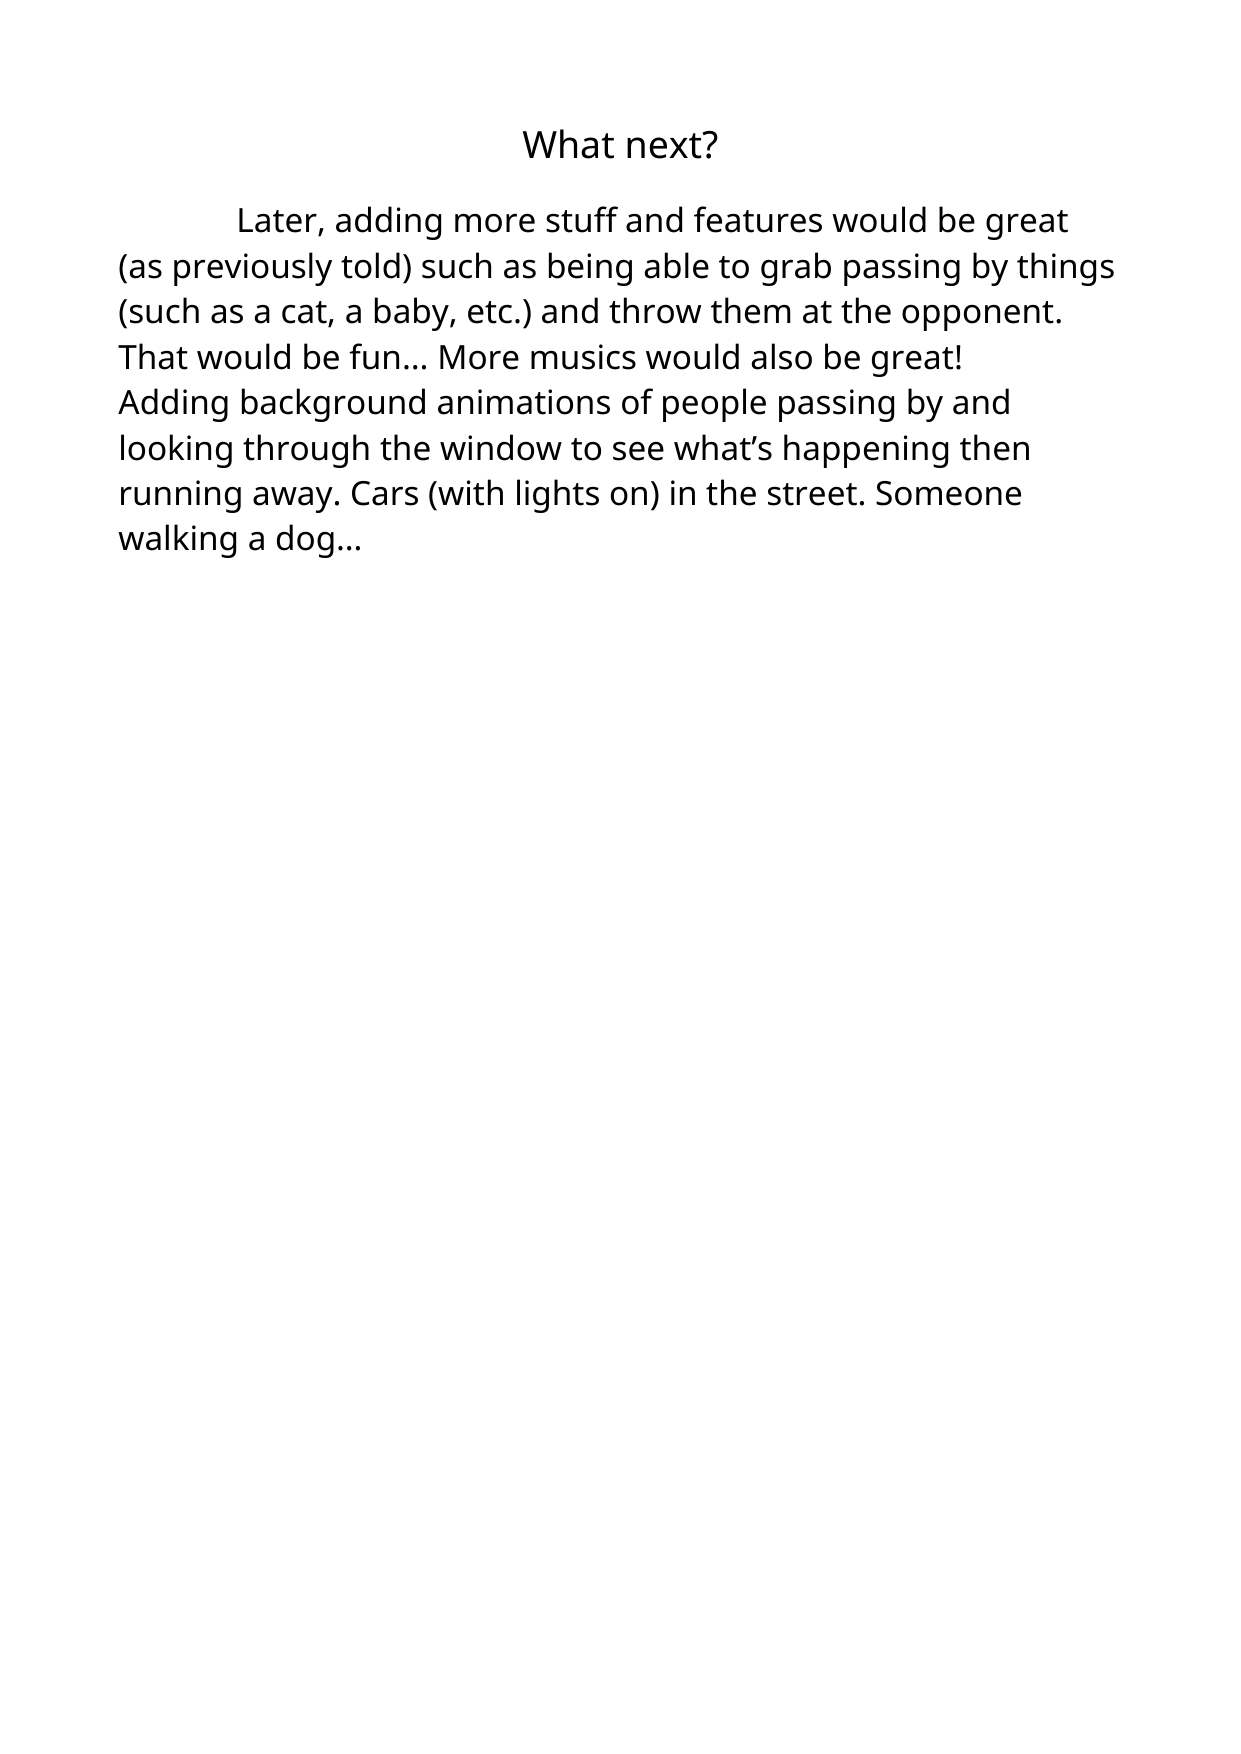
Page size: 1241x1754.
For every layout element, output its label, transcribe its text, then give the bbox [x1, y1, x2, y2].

text What next? [118, 118, 1122, 169]
text Later, adding more stuff and features would be great (as previously told) such as being able to grab passing by things (such as a cat, a baby, etc.) and throw them at the opponent. That would be fun... More musics would also be great! [118, 197, 1122, 379]
text Adding background animations of people passing by and looking through the window to see what’s happening then running away. Cars (with lights on) in the street. Someone walking a dog… [118, 379, 1122, 561]
